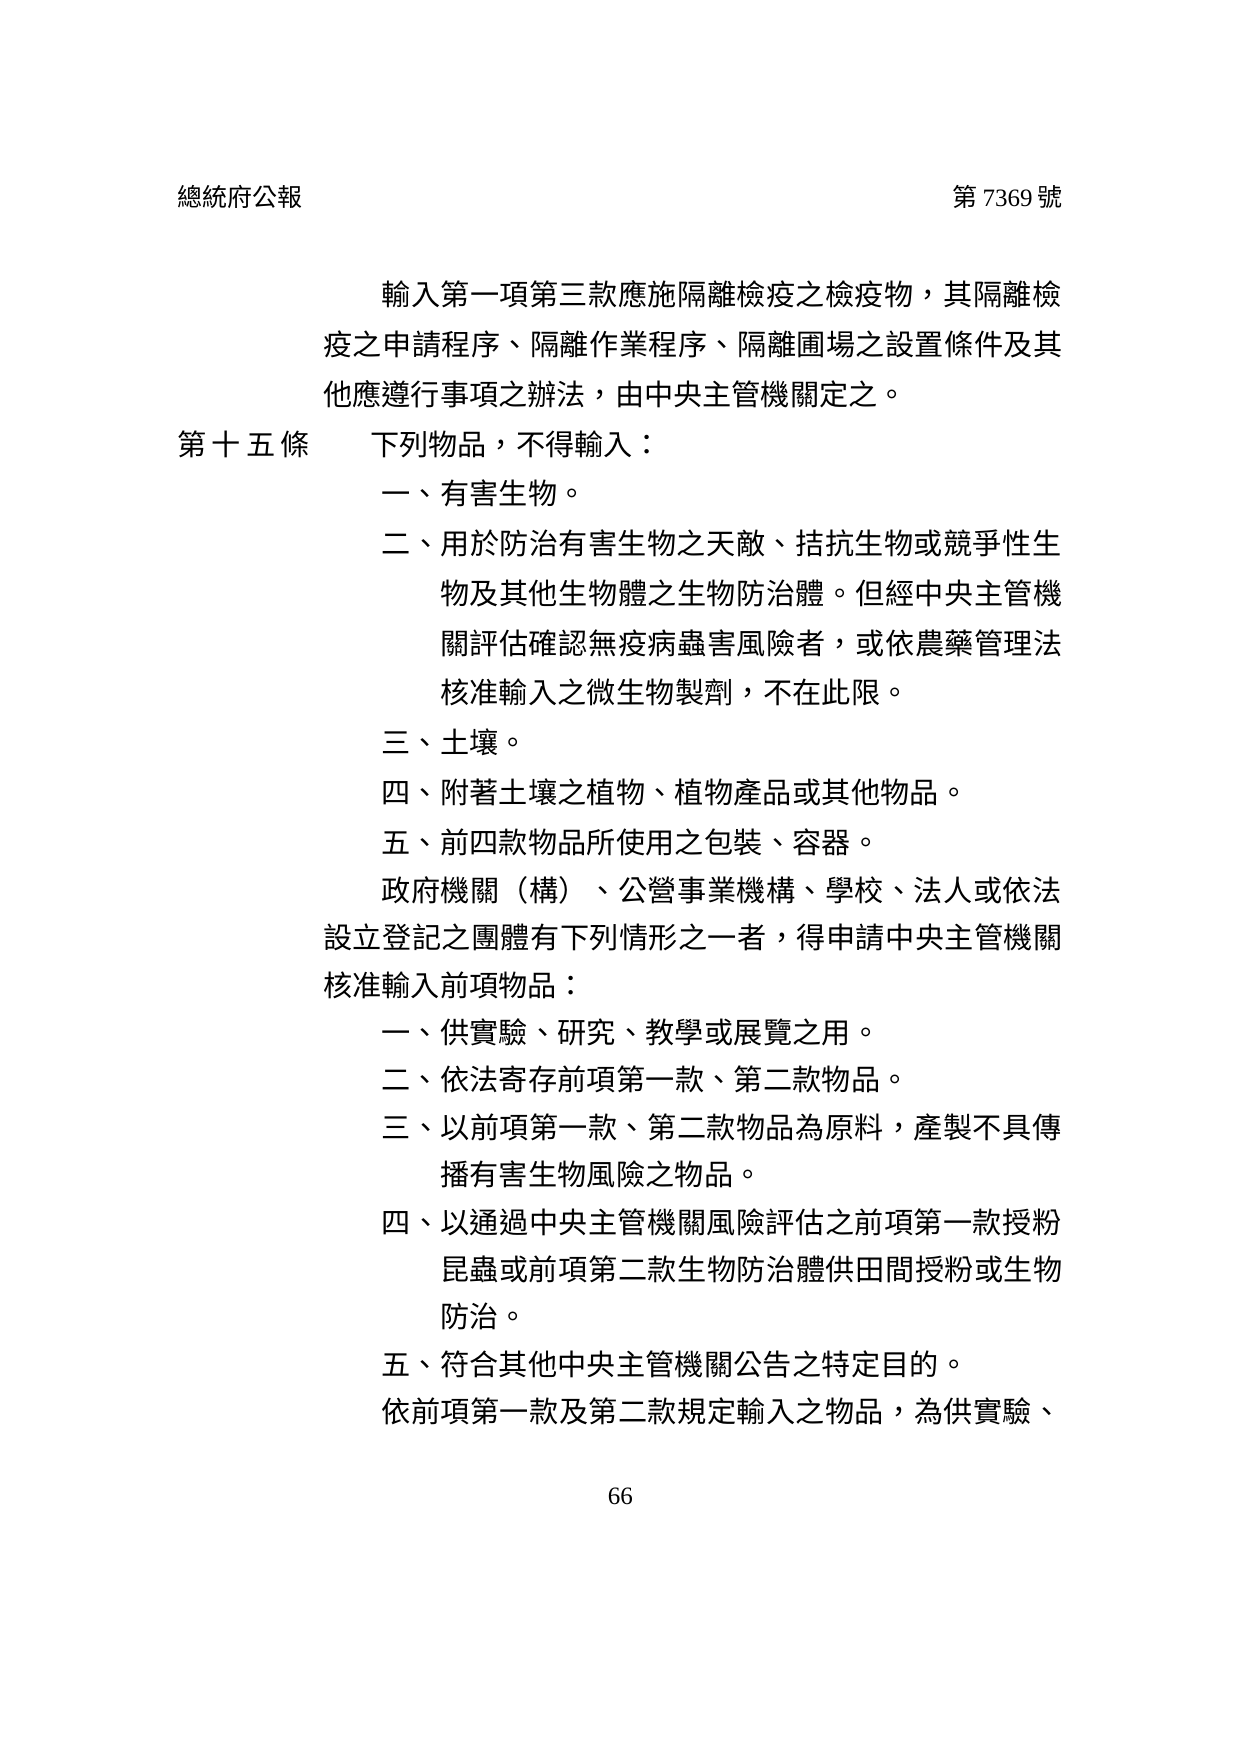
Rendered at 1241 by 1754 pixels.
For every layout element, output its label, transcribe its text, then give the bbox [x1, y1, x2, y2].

text 一、有害生物。 [381, 465, 1063, 515]
text 五、前四款物品所使用之包裝、容器。 [381, 813, 1063, 863]
text 依前項第一款及第二款規定輸入之物品，為供實驗、 [323, 1385, 1063, 1432]
text 政府機關（構）、公營事業機構、學校、法人或依法設立登記之團體有下列情形之一者，得申請中央主管機關核准輸入前項物品： [323, 863, 1063, 1006]
text 二、用於防治有害生物之天敵、拮抗生物或競爭性生物及其他生物體之生物防治體。但經中央主管機關評估確認無疫病蟲害風險者，或依農藥管理法核准輸入之微生物製劑，不在此限。 [381, 515, 1063, 714]
text 輸入第一項第三款應施隔離檢疫之檢疫物，其隔離檢疫之申請程序、隔離作業程序、隔離圃場之設置條件及其他應遵行事項之辦法，由中央主管機關定之。 [323, 266, 1063, 415]
text 四、以通過中央主管機關風險評估之前項第一款授粉昆蟲或前項第二款生物防治體供田間授粉或生物防治。 [381, 1195, 1063, 1337]
text 四、附著土壤之植物、植物產品或其他物品。 [381, 764, 1063, 813]
text 一、供實驗、研究、教學或展覽之用。 [381, 1006, 1063, 1053]
text 五、符合其他中央主管機關公告之特定目的。 [381, 1337, 1063, 1385]
text 第十五條 下列物品，不得輸入： [177, 415, 1063, 465]
text 二、依法寄存前項第一款、第二款物品。 [381, 1053, 1063, 1100]
text 三、土壤。 [381, 714, 1063, 764]
text 三、以前項第一款、第二款物品為原料，產製不具傳播有害生物風險之物品。 [381, 1100, 1063, 1195]
